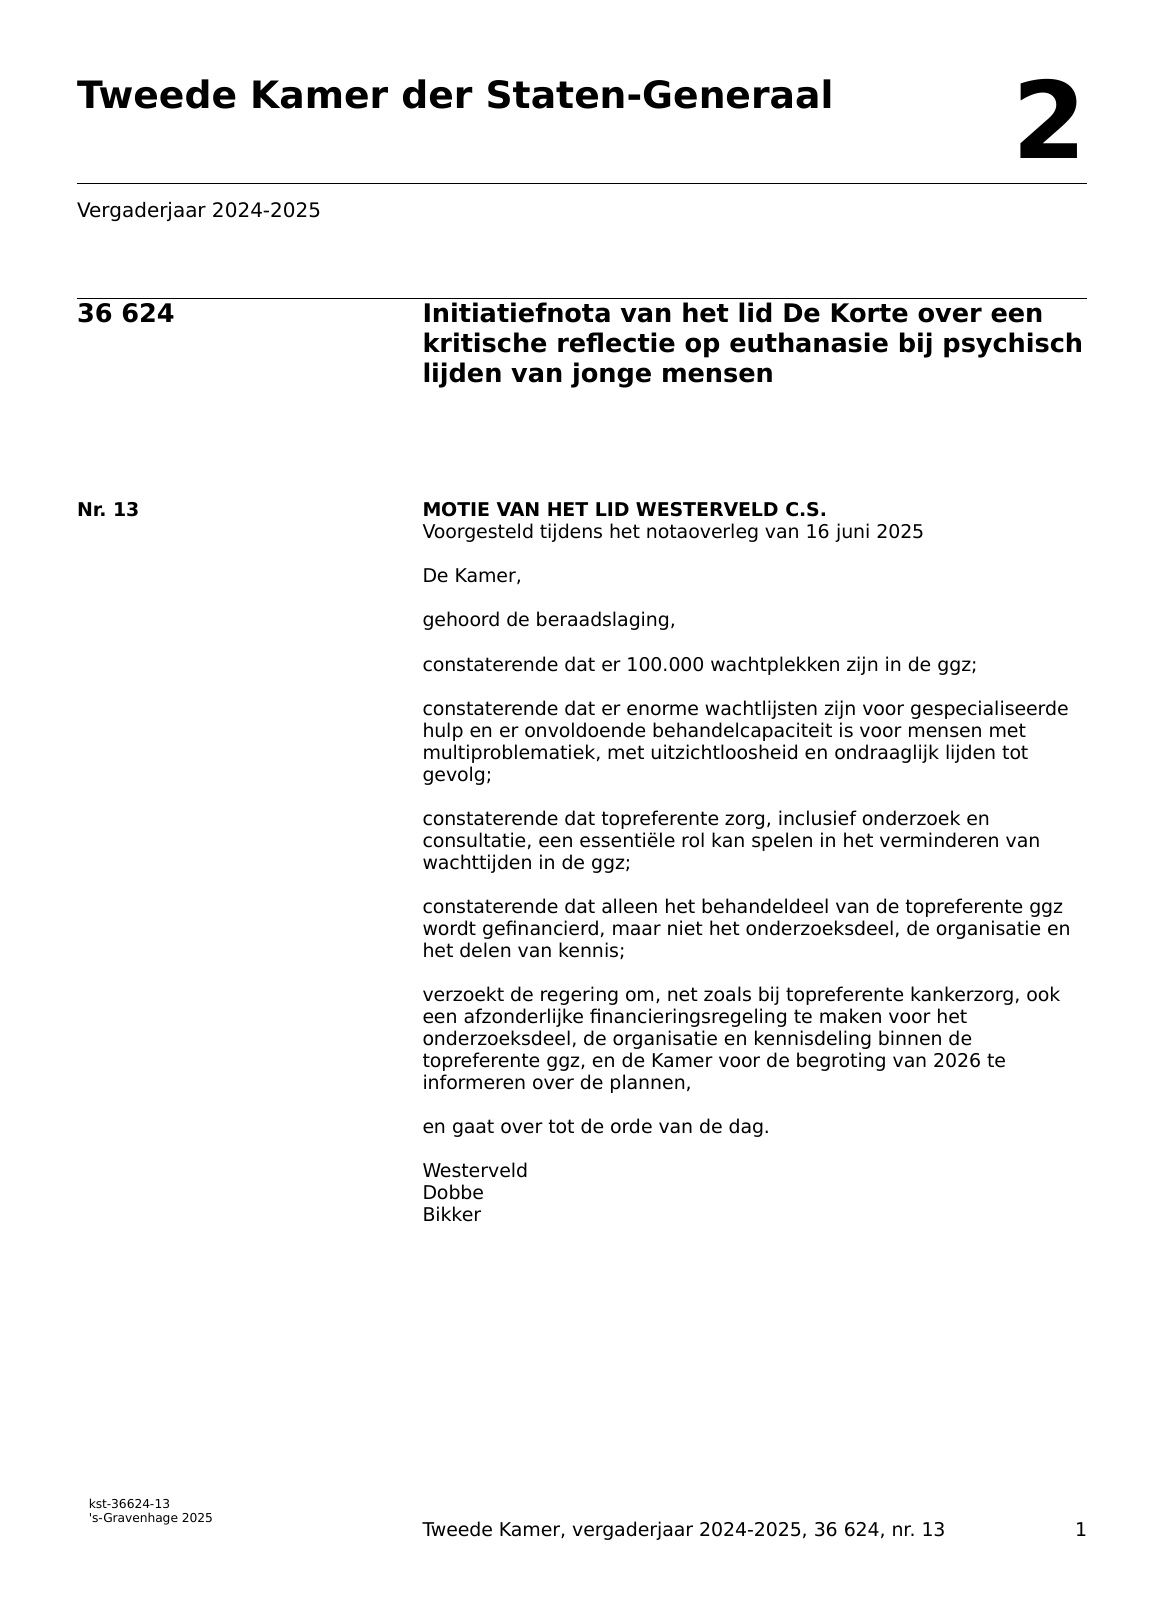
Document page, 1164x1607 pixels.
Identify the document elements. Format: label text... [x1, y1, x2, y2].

text en gaat over tot de orde van de dag. [422, 1116, 1087, 1138]
table_header Tweede Kamer der Staten-Generaal [77, 59, 886, 183]
text kst-36624-13 [88, 1497, 323, 1511]
text 's-Gravenhage 2025 [88, 1511, 323, 1525]
table_header 2 [886, 59, 1087, 183]
text Bikker [422, 1204, 1087, 1226]
text Dobbe [422, 1182, 1087, 1204]
text constaterende dat er enorme wachtlijsten zijn voor gespecialiseerde hulp en er onvoldoende behandelcapaciteit is voor mensen met multiproblematiek, met uitzichtloosheid en ondraaglijk lijden tot gevolg; [422, 698, 1087, 786]
text Westerveld [422, 1160, 1087, 1182]
text constaterende dat alleen het behandeldeel van de topreferente ggz wordt gefinancierd, maar niet het onderzoeksdeel, de organisatie en het delen van kennis; [422, 896, 1087, 962]
text Voorgesteld tijdens het notaoverleg van 16 juni 2025 [422, 521, 1087, 543]
subtitle Nr. 13 MOTIE VAN HET LID WESTERVELD C.S. [77, 499, 1087, 521]
text constaterende dat er 100.000 wachtplekken zijn in de ggz; [422, 653, 1087, 676]
text gehoord de beraadslaging, [422, 609, 1087, 631]
subtitle 36 624 Initiatiefnota van het lid De Korte over een kritische reflectie op euthanasie bij psychisch lijden van jonge mensen [77, 299, 1087, 388]
text De Kamer, [422, 565, 1087, 587]
table_cell Vergaderjaar 2024-2025 [77, 184, 1087, 298]
text verzoekt de regering om, net zoals bij topreferente kankerzorg, ook een afzonderlijke financieringsregeling te maken voor het onderzoeksdeel, de organisatie en kennisdeling binnen de topreferente ggz, en de Kamer voor de begroting van 2026 te informeren over de plannen, [422, 984, 1087, 1094]
text constaterende dat topreferente zorg, inclusief onderzoek en consultatie, een essentiële rol kan spelen in het verminderen van wachttijden in de ggz; [422, 808, 1087, 874]
